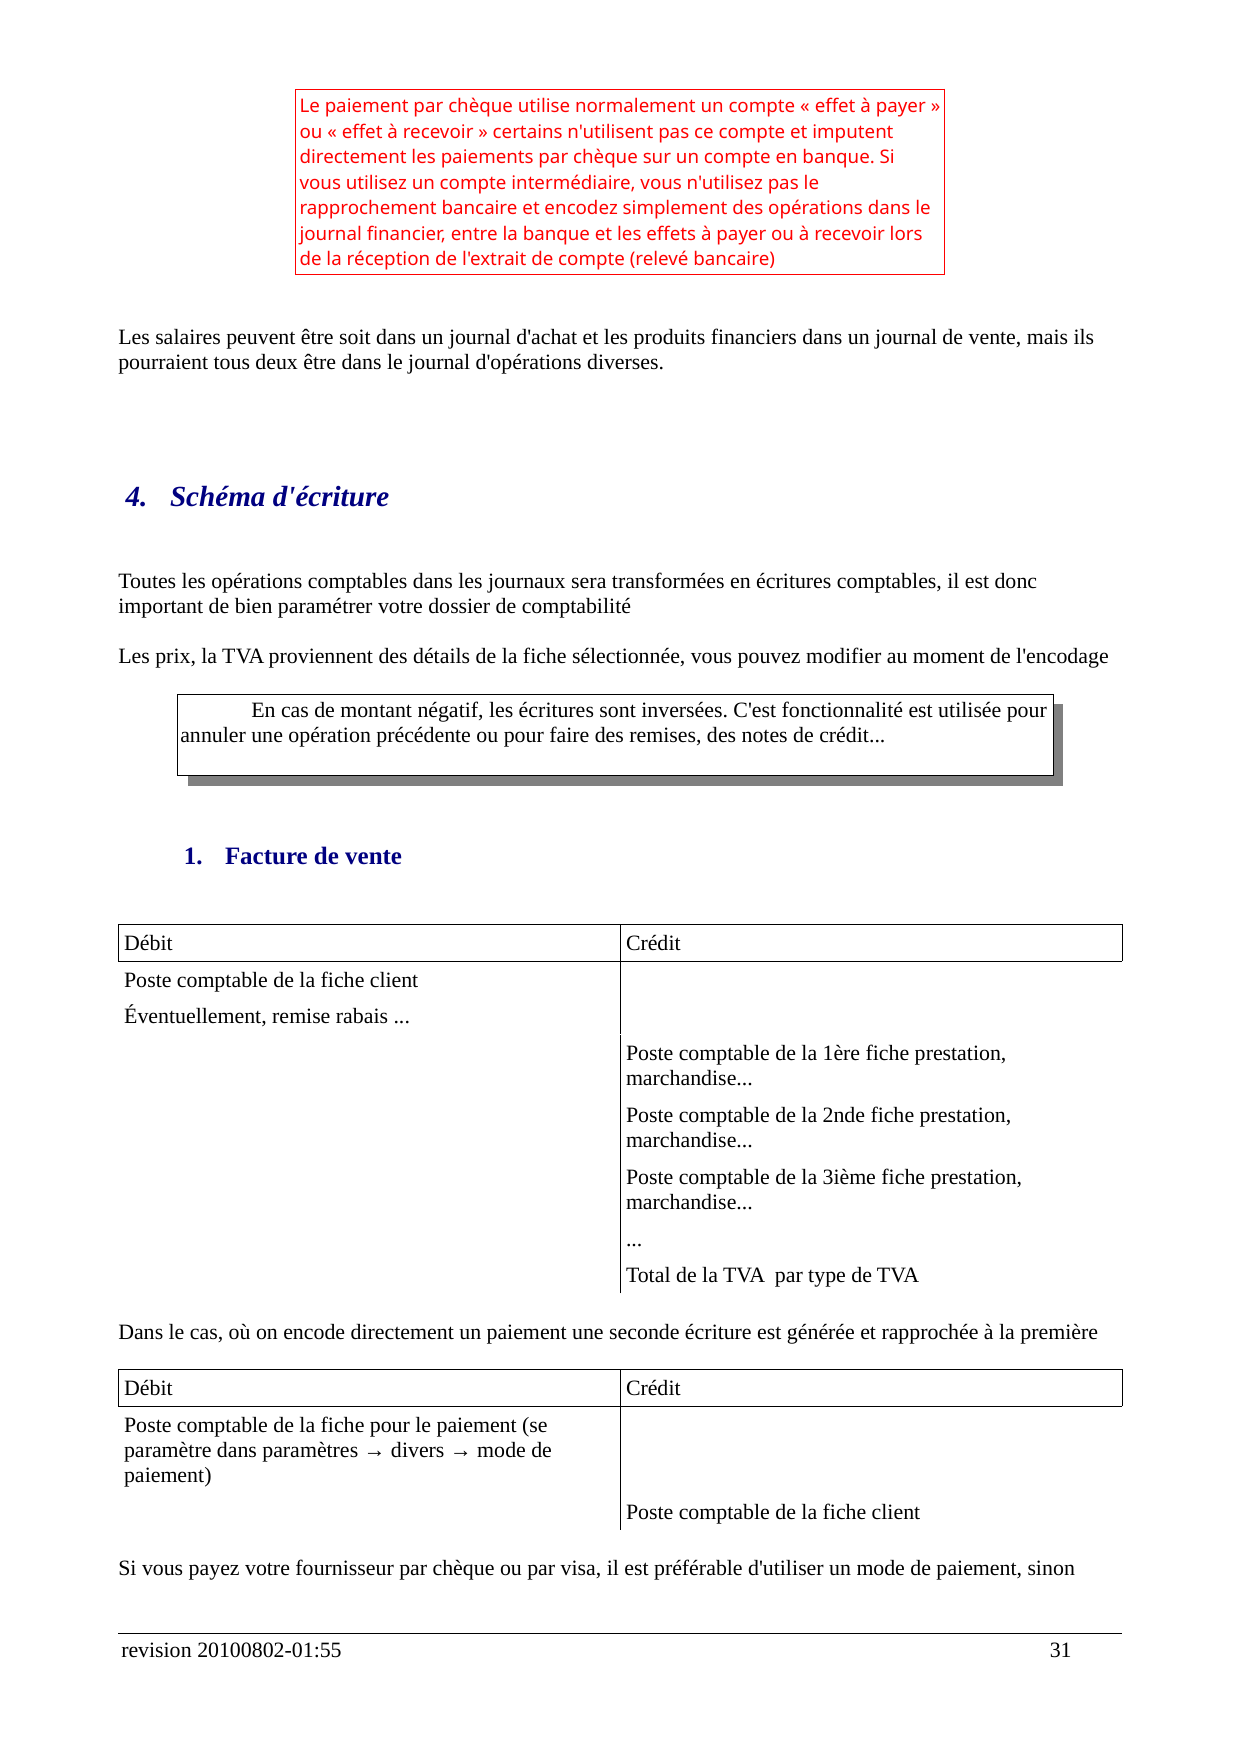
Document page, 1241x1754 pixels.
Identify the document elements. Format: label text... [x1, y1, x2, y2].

text Toutes les opérations comptables dans les journaux sera transformées en écritures comptables, il est donc important de bien paramétrer votre dossier de comptabilité [118, 568, 1122, 618]
table_header Crédit [621, 1370, 1122, 1406]
table_cell [621, 998, 1122, 1034]
table_cell Poste comptable de la fiche client [621, 1493, 1122, 1530]
table_cell Poste comptable de la fiche pour le paiement (se paramètre dans paramètres → divers → mode de paiement) [118, 1407, 620, 1493]
table_cell Total de la TVA par type de TVA [621, 1257, 1122, 1293]
table_cell [621, 1407, 1122, 1493]
table_cell [118, 1096, 620, 1158]
table_cell Poste comptable de la 3ième fiche prestation, marchandise... [621, 1158, 1122, 1220]
subtitle Facture de vente [177, 841, 1122, 869]
text Le paiement par chèque utilise normalement un compte « effet à payer » ou « effet à recevoir » certains n'utilisent pas ce compte et imputent directement les paiements par chèque sur un compte en banque. Si vous utilisez un compte intermédiaire, vous n'utilisez pas le rapprochement bancaire et encodez simplement des opérations dans le journal financier, entre la banque et les effets à payer ou à recevoir lors de la réception de l'extrait de compte (relevé bancaire) [296, 90, 944, 274]
table_cell [621, 962, 1122, 998]
table_cell [118, 1158, 620, 1220]
subtitle Schéma d'écriture [118, 479, 1122, 513]
table_header Débit [119, 1370, 620, 1406]
table_cell ... [621, 1220, 1122, 1257]
table_cell [118, 1035, 620, 1096]
table_cell [118, 1493, 620, 1530]
table_cell Éventuellement, remise rabais ... [118, 998, 620, 1034]
table_header Débit [119, 925, 620, 961]
table_cell Poste comptable de la 2nde fiche prestation, marchandise... [621, 1096, 1122, 1158]
text Dans le cas, où on encode directement un paiement une seconde écriture est générée et rapprochée à la première [118, 1319, 1122, 1344]
table_cell Poste comptable de la fiche client [118, 962, 620, 998]
table_header Crédit [621, 925, 1122, 961]
table_cell Poste comptable de la 1ère fiche prestation, marchandise... [621, 1035, 1122, 1096]
text Les salaires peuvent être soit dans un journal d'achat et les produits financiers dans un journal de vente, mais ils pourraient tous deux être dans le journal d'opérations diverses. [118, 324, 1122, 374]
text Si vous payez votre fournisseur par chèque ou par visa, il est préférable d'utiliser un mode de paiement, sinon [118, 1555, 1122, 1580]
text Les prix, la TVA proviennent des détails de la fiche sélectionnée, vous pouvez modifier au moment de l'encodage [118, 643, 1122, 668]
text En cas de montant négatif, les écritures sont inversées. C'est fonctionnalité est utilisée pour annuler une opération précédente ou pour faire des remises, des notes de crédit... [178, 695, 1052, 747]
table_cell [118, 1220, 620, 1257]
table_cell [118, 1257, 620, 1293]
